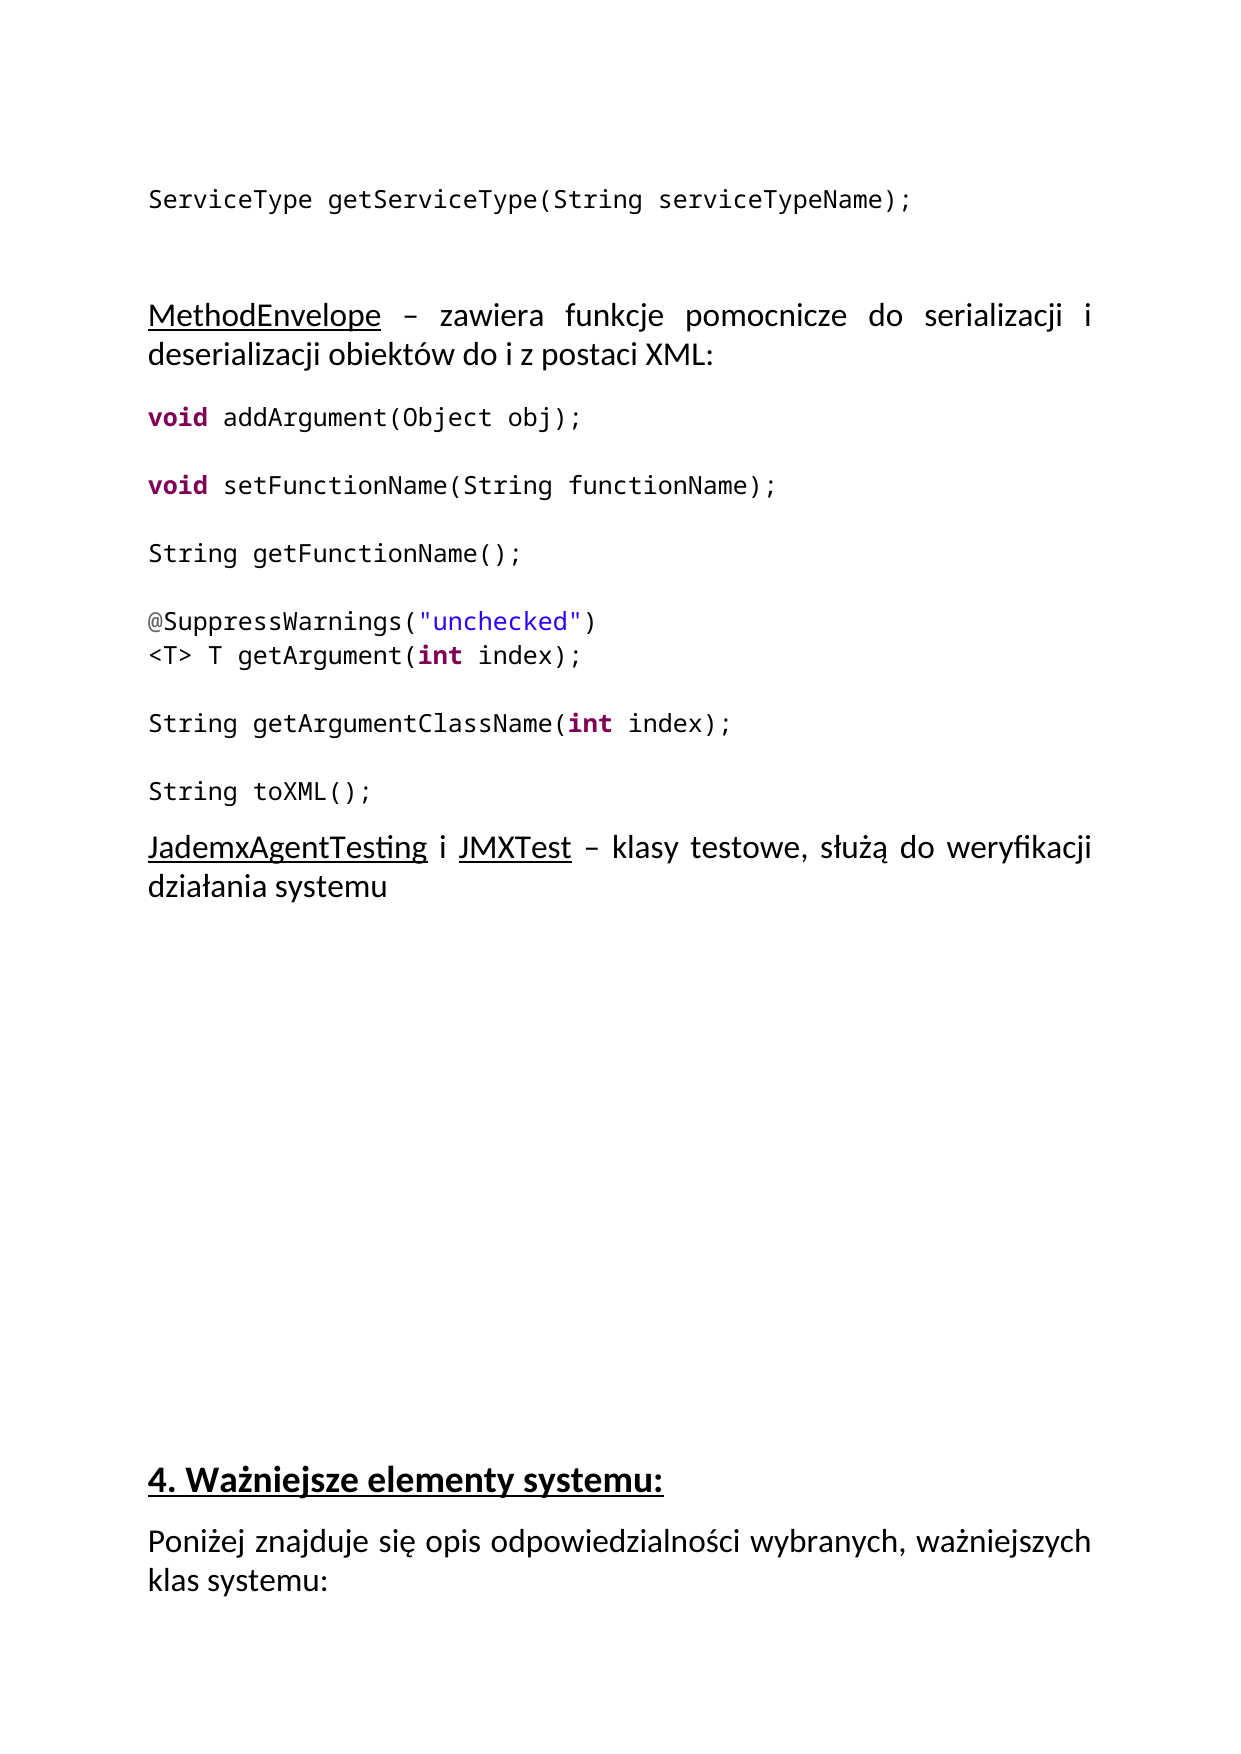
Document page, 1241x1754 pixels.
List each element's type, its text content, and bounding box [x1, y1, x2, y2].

text <T> T getArgument(int index); [148, 638, 1093, 672]
text void addArgument(Object obj); [148, 399, 1093, 433]
text Poniżej znajduje się opis odpowiedzialności wybranych, ważniejszych klas systemu: [148, 1528, 1093, 1599]
text String getArgumentClassName(int index); [148, 706, 1093, 740]
text String toXML(); [148, 774, 1093, 808]
text JademxAgentTesting i JMXTest – klasy testowe, służą do weryfikacji działania systemu [148, 834, 1093, 906]
text MethodEnvelope – zawiera funkcje pomocnicze do serializacji i deserializacji obiektów do i z postaci XML: [148, 302, 1093, 373]
text void setFunctionName(String functionName); [148, 467, 1093, 501]
text ServiceType getServiceType(String serviceTypeName); [148, 182, 1093, 216]
text 4. Ważniejsze elementy systemu: [148, 1464, 1093, 1501]
text @SuppressWarnings("unchecked") [148, 603, 1093, 638]
text String getFunctionName(); [148, 535, 1093, 569]
